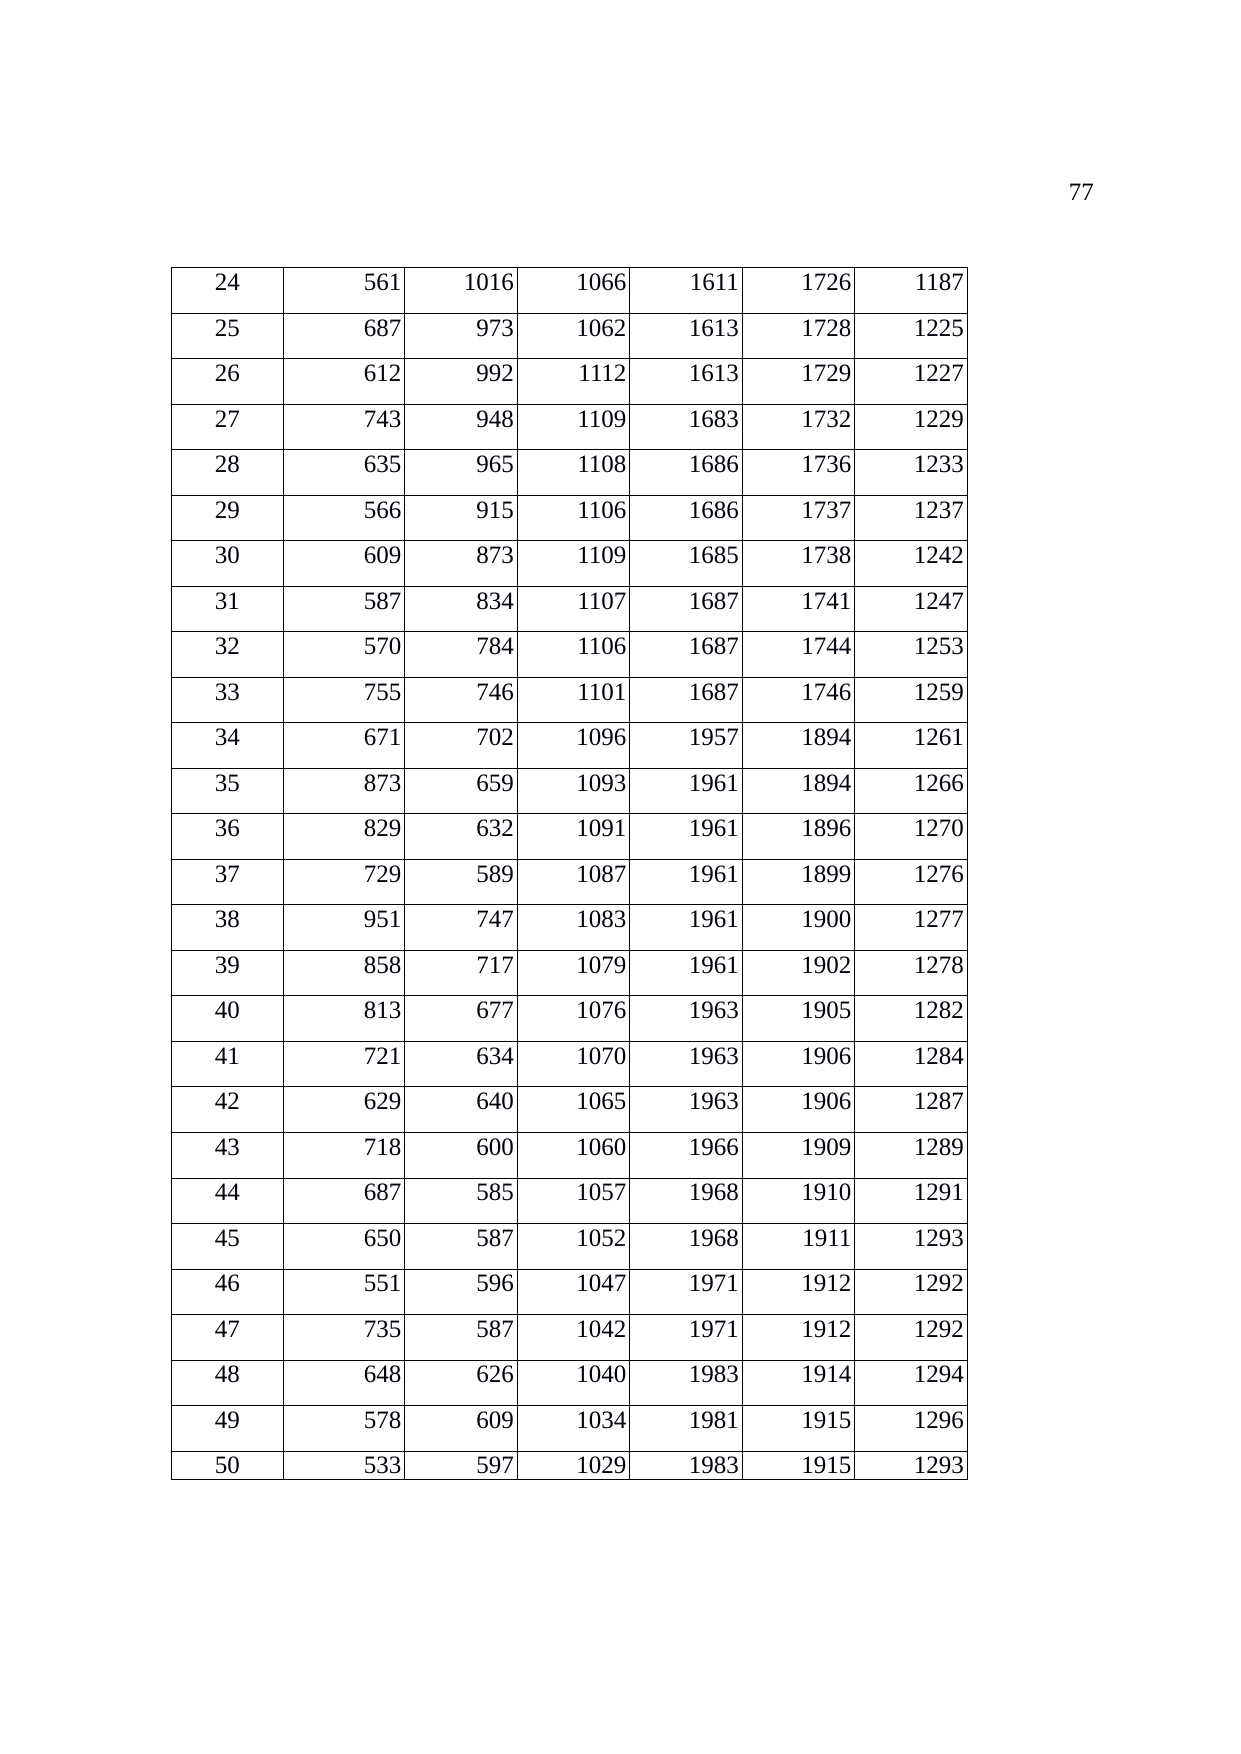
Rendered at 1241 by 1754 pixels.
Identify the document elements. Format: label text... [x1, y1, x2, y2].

table_cell 1894 [743, 723, 854, 768]
table_cell 1912 [743, 1270, 854, 1314]
table_cell 1259 [855, 678, 967, 722]
table_cell 1911 [743, 1224, 854, 1268]
table_cell 1276 [855, 860, 967, 904]
table_cell 46 [172, 1270, 283, 1314]
table_cell 1083 [518, 905, 629, 950]
table_cell 829 [284, 814, 404, 859]
table_cell 626 [405, 1361, 517, 1405]
table_cell 721 [284, 1042, 404, 1086]
table_cell 1093 [518, 769, 629, 813]
table_cell 717 [405, 951, 517, 995]
table_cell 31 [172, 587, 283, 631]
table_cell 1963 [630, 1042, 742, 1086]
table_cell 33 [172, 678, 283, 722]
table_cell 587 [405, 1315, 517, 1359]
table_cell 609 [405, 1406, 517, 1451]
table_cell 1909 [743, 1133, 854, 1177]
table_cell 1109 [518, 541, 629, 586]
table_cell 1076 [518, 996, 629, 1041]
table_cell 50 [172, 1452, 283, 1479]
table_cell 1247 [855, 587, 967, 631]
table_cell 561 [284, 268, 404, 312]
table_cell 746 [405, 678, 517, 722]
table_cell 42 [172, 1087, 283, 1132]
table_cell 1902 [743, 951, 854, 995]
table_cell 718 [284, 1133, 404, 1177]
table_cell 34 [172, 723, 283, 768]
table_cell 973 [405, 314, 517, 358]
table_cell 1971 [630, 1315, 742, 1359]
table_cell 1109 [518, 405, 629, 449]
table_cell 1112 [518, 359, 629, 403]
table_cell 597 [405, 1452, 517, 1479]
table_cell 1957 [630, 723, 742, 768]
table_cell 1961 [630, 769, 742, 813]
table_cell 784 [405, 632, 517, 677]
table_cell 629 [284, 1087, 404, 1132]
table_cell 1277 [855, 905, 967, 950]
table_cell 1042 [518, 1315, 629, 1359]
table_cell 834 [405, 587, 517, 631]
table_cell 1227 [855, 359, 967, 403]
table_cell 1270 [855, 814, 967, 859]
table_cell 1744 [743, 632, 854, 677]
table_cell 1294 [855, 1361, 967, 1405]
table_cell 873 [284, 769, 404, 813]
table_cell 659 [405, 769, 517, 813]
table_cell 1746 [743, 678, 854, 722]
table_cell 41 [172, 1042, 283, 1086]
table_cell 29 [172, 496, 283, 540]
table_cell 1278 [855, 951, 967, 995]
table_cell 37 [172, 860, 283, 904]
table_cell 1968 [630, 1224, 742, 1268]
table_cell 1107 [518, 587, 629, 631]
table_cell 1905 [743, 996, 854, 1041]
table_cell 1687 [630, 678, 742, 722]
table_cell 1968 [630, 1179, 742, 1223]
table_cell 1687 [630, 632, 742, 677]
table_cell 1910 [743, 1179, 854, 1223]
table_cell 587 [405, 1224, 517, 1268]
table_cell 48 [172, 1361, 283, 1405]
table_cell 25 [172, 314, 283, 358]
table_cell 1101 [518, 678, 629, 722]
table_cell 49 [172, 1406, 283, 1451]
table_cell 1971 [630, 1270, 742, 1314]
table_cell 1981 [630, 1406, 742, 1451]
table_cell 1966 [630, 1133, 742, 1177]
table_cell 1266 [855, 769, 967, 813]
table_cell 600 [405, 1133, 517, 1177]
table_cell 551 [284, 1270, 404, 1314]
table_cell 24 [172, 268, 283, 312]
table_cell 1091 [518, 814, 629, 859]
table_cell 1284 [855, 1042, 967, 1086]
table_cell 735 [284, 1315, 404, 1359]
table_cell 915 [405, 496, 517, 540]
table_cell 755 [284, 678, 404, 722]
table_cell 44 [172, 1179, 283, 1223]
table_cell 1728 [743, 314, 854, 358]
table_cell 948 [405, 405, 517, 449]
table_cell 1736 [743, 450, 854, 494]
table_cell 1187 [855, 268, 967, 312]
table_cell 1261 [855, 723, 967, 768]
table_cell 40 [172, 996, 283, 1041]
table_cell 1685 [630, 541, 742, 586]
table_cell 1106 [518, 632, 629, 677]
table_cell 650 [284, 1224, 404, 1268]
table_cell 635 [284, 450, 404, 494]
table_cell 1292 [855, 1315, 967, 1359]
table_cell 1289 [855, 1133, 967, 1177]
table_cell 1016 [405, 268, 517, 312]
table_cell 1060 [518, 1133, 629, 1177]
table_cell 1057 [518, 1179, 629, 1223]
table_cell 1229 [855, 405, 967, 449]
table_cell 1611 [630, 268, 742, 312]
table_cell 873 [405, 541, 517, 586]
table_cell 1686 [630, 496, 742, 540]
table_cell 1729 [743, 359, 854, 403]
table_cell 47 [172, 1315, 283, 1359]
table_cell 1961 [630, 814, 742, 859]
table_cell 26 [172, 359, 283, 403]
table_cell 1961 [630, 905, 742, 950]
table_cell 596 [405, 1270, 517, 1314]
table_cell 813 [284, 996, 404, 1041]
table_cell 1047 [518, 1270, 629, 1314]
table_cell 1040 [518, 1361, 629, 1405]
table_cell 1687 [630, 587, 742, 631]
table_cell 38 [172, 905, 283, 950]
table_cell 1961 [630, 951, 742, 995]
table_cell 858 [284, 951, 404, 995]
table_cell 1293 [855, 1452, 967, 1479]
table_cell 533 [284, 1452, 404, 1479]
table_cell 1961 [630, 860, 742, 904]
table_cell 36 [172, 814, 283, 859]
table_cell 677 [405, 996, 517, 1041]
table_cell 609 [284, 541, 404, 586]
table_cell 1106 [518, 496, 629, 540]
table_cell 587 [284, 587, 404, 631]
table_cell 570 [284, 632, 404, 677]
table_cell 1683 [630, 405, 742, 449]
table_cell 1613 [630, 314, 742, 358]
table_cell 743 [284, 405, 404, 449]
table_cell 35 [172, 769, 283, 813]
table_cell 1237 [855, 496, 967, 540]
table_cell 1963 [630, 1087, 742, 1132]
table_cell 1108 [518, 450, 629, 494]
table_cell 1686 [630, 450, 742, 494]
table_cell 1613 [630, 359, 742, 403]
table_cell 632 [405, 814, 517, 859]
table_cell 671 [284, 723, 404, 768]
table_cell 1070 [518, 1042, 629, 1086]
table_cell 1292 [855, 1270, 967, 1314]
table_cell 1096 [518, 723, 629, 768]
table_cell 1287 [855, 1087, 967, 1132]
table_cell 1741 [743, 587, 854, 631]
table_cell 729 [284, 860, 404, 904]
table_cell 1066 [518, 268, 629, 312]
table_cell 1896 [743, 814, 854, 859]
table_cell 1914 [743, 1361, 854, 1405]
table_cell 687 [284, 1179, 404, 1223]
table_cell 32 [172, 632, 283, 677]
table_cell 43 [172, 1133, 283, 1177]
table_cell 1912 [743, 1315, 854, 1359]
table_cell 1899 [743, 860, 854, 904]
table_cell 1894 [743, 769, 854, 813]
table_cell 612 [284, 359, 404, 403]
table_cell 1906 [743, 1042, 854, 1086]
table_cell 1034 [518, 1406, 629, 1451]
table_cell 39 [172, 951, 283, 995]
table_cell 1282 [855, 996, 967, 1041]
table_cell 992 [405, 359, 517, 403]
table_cell 585 [405, 1179, 517, 1223]
table_cell 747 [405, 905, 517, 950]
table_cell 1915 [743, 1452, 854, 1479]
table_cell 1079 [518, 951, 629, 995]
table_cell 951 [284, 905, 404, 950]
table_cell 1233 [855, 450, 967, 494]
table_cell 1065 [518, 1087, 629, 1132]
table_cell 1726 [743, 268, 854, 312]
table_cell 1906 [743, 1087, 854, 1132]
table_cell 28 [172, 450, 283, 494]
table_cell 702 [405, 723, 517, 768]
table_cell 27 [172, 405, 283, 449]
table_cell 1291 [855, 1179, 967, 1223]
table_cell 648 [284, 1361, 404, 1405]
table_cell 640 [405, 1087, 517, 1132]
table_cell 30 [172, 541, 283, 586]
table_cell 1087 [518, 860, 629, 904]
table_cell 1242 [855, 541, 967, 586]
table_cell 1915 [743, 1406, 854, 1451]
table_cell 1253 [855, 632, 967, 677]
table_cell 1900 [743, 905, 854, 950]
table_cell 1963 [630, 996, 742, 1041]
table_cell 1293 [855, 1224, 967, 1268]
table_cell 578 [284, 1406, 404, 1451]
table_cell 687 [284, 314, 404, 358]
table_cell 634 [405, 1042, 517, 1086]
table_cell 965 [405, 450, 517, 494]
table_cell 566 [284, 496, 404, 540]
table_cell 1737 [743, 496, 854, 540]
table_cell 45 [172, 1224, 283, 1268]
table_cell 1983 [630, 1361, 742, 1405]
table_cell 1983 [630, 1452, 742, 1479]
table_cell 1052 [518, 1224, 629, 1268]
table_cell 1738 [743, 541, 854, 586]
table_cell 1225 [855, 314, 967, 358]
table_cell 1062 [518, 314, 629, 358]
table_cell 1029 [518, 1452, 629, 1479]
table_cell 589 [405, 860, 517, 904]
table_cell 1296 [855, 1406, 967, 1451]
table_cell 1732 [743, 405, 854, 449]
